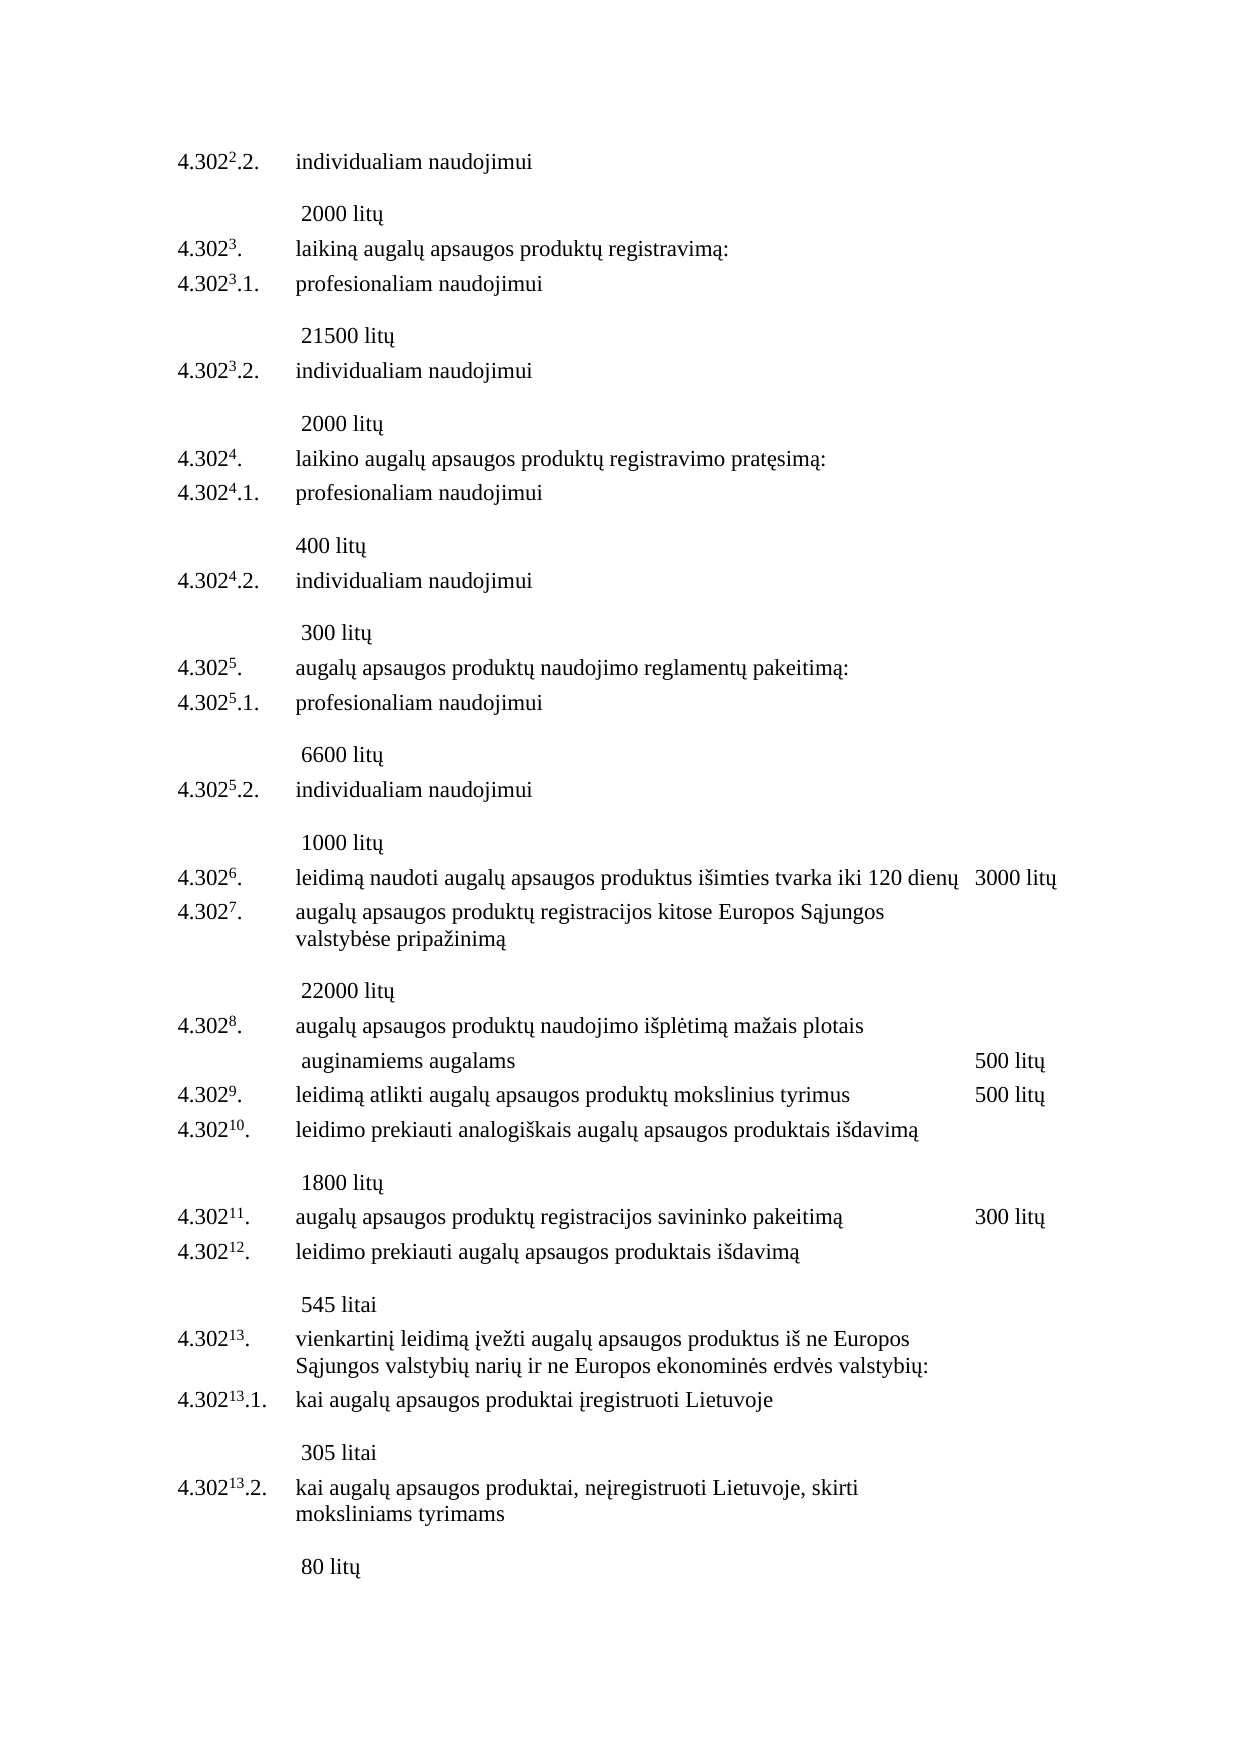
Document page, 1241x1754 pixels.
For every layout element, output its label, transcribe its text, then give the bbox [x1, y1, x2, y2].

text 4.3026. leidimą naudoti augalų apsaugos produktus išimties tvarka iki 120 dienų 3000 litų [177, 863, 1093, 890]
text 4.30213.2. kai augalų apsaugos produktai, neįregistruoti Lietuvoje, skirti moksliniams tyrimams 80 litų [177, 1474, 930, 1579]
text 4.3025.2. individualiam naudojimui 1000 litų [177, 776, 930, 855]
text 4.3028. augalų apsaugos produktų naudojimo išplėtimą mažais plotais [177, 1012, 974, 1038]
text auginamiems augalams 500 litų [177, 1047, 1137, 1073]
text 4.3024.1. profesionaliam naudojimui 400 litų [177, 479, 930, 558]
text 4.3025. augalų apsaugos produktų naudojimo reglamentų pakeitimą: [177, 654, 930, 680]
text 4.3027. augalų apsaugos produktų registracijos kitose Europos Sąjungos valstybėse pripažinimą 22000 litų [177, 898, 930, 1004]
text 4.30213. vienkartinį leidimą įvežti augalų apsaugos produktus iš ne Europos Sąjungos valstybių narių ir ne Europos ekonominės erdvės valstybių: [177, 1326, 930, 1378]
text 4.3025.1. profesionaliam naudojimui 6600 litų [177, 689, 930, 768]
text 4.30212. leidimo prekiauti augalų apsaugos produktais išdavimą 545 litai [177, 1238, 930, 1317]
text 4.3022.2. individualiam naudojimui 2000 litų [177, 148, 930, 227]
text 4.3023. laikiną augalų apsaugos produktų registravimą: [177, 235, 930, 261]
text 4.3023.1. profesionaliam naudojimui 21500 litų [177, 270, 930, 349]
text 4.3024. laikino augalų apsaugos produktų registravimo pratęsimą: [177, 444, 930, 471]
text 4.3024.2. individualiam naudojimui 300 litų [177, 567, 930, 646]
text 4.30213.1. kai augalų apsaugos produktai įregistruoti Lietuvoje 305 litai [177, 1387, 930, 1466]
text 4.3023.2. individualiam naudojimui 2000 litų [177, 357, 930, 436]
text 4.3029. leidimą atlikti augalų apsaugos produktų mokslinius tyrimus 500 litų [177, 1081, 1167, 1108]
text 4.30211. augalų apsaugos produktų registracijos savininko pakeitimą 300 litų [177, 1203, 1122, 1230]
text 4.30210. leidimo prekiauti analogiškais augalų apsaugos produktais išdavimą 1800 litų [177, 1116, 930, 1195]
